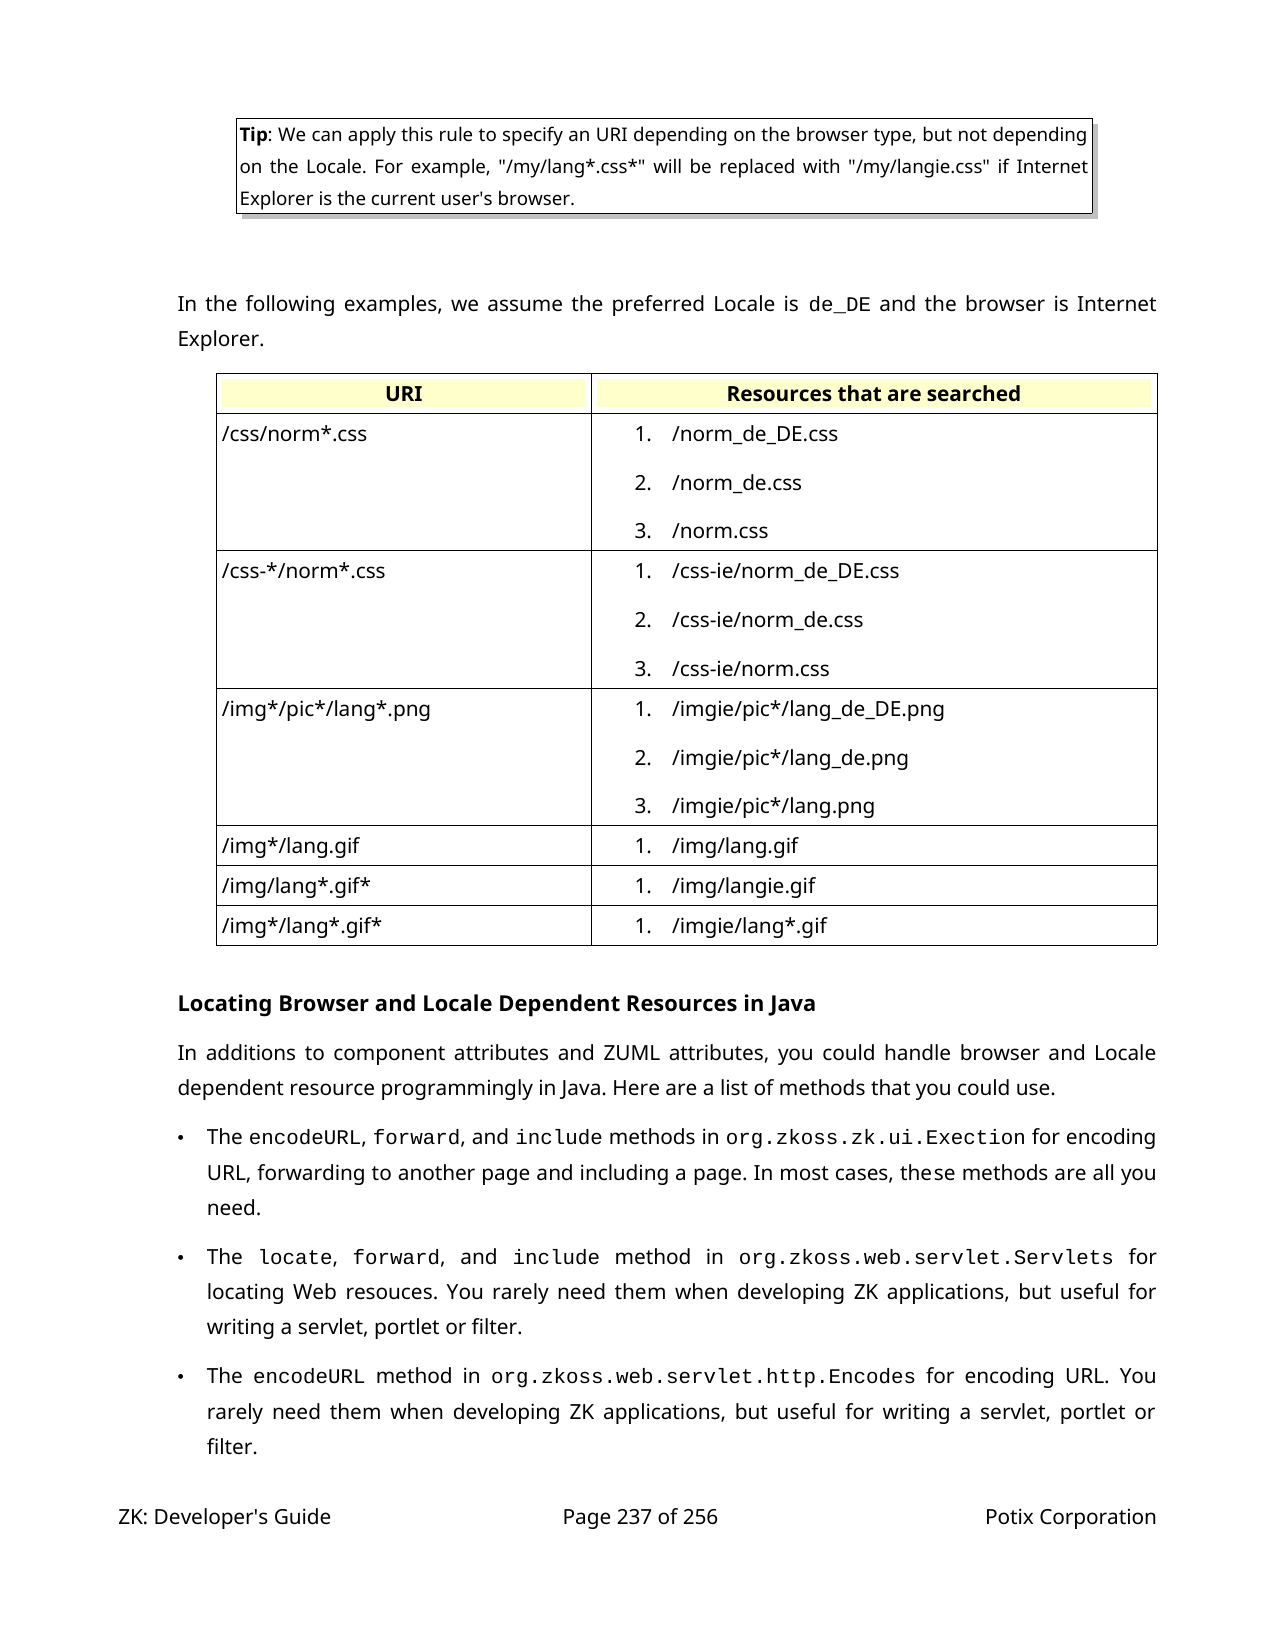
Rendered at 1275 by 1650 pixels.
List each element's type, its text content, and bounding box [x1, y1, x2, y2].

table_cell /css/norm*.css [217, 414, 591, 550]
table_cell /img/lang.gif [592, 826, 1157, 865]
table_cell /css-*/norm*.css [217, 551, 591, 688]
table_cell /css-ie/norm_de_DE.css /css-ie/norm_de.css /css-ie/norm.css [592, 551, 1157, 688]
table_cell /img/lang*.gif* [217, 866, 591, 905]
text In additions to component attributes and ZUML attributes, you could handle browser and Locale dependent resource programmingly in Java. Here are a list of methods that you could use. [177, 1038, 1157, 1102]
table_cell /imgie/pic*/lang_de_DE.png /imgie/pic*/lang_de.png /imgie/pic*/lang.png [592, 689, 1157, 825]
table_cell /imgie/lang*.gif [592, 906, 1157, 945]
table_header Resources that are searched [592, 374, 1157, 413]
text In the following examples, we assume the preferred Locale is de_DE and the browser is Internet Explorer. [177, 289, 1157, 353]
table_header URI [217, 374, 591, 413]
table_cell /norm_de_DE.css /norm_de.css /norm.css [592, 414, 1157, 550]
list The encodeURL method in org.zkoss.web.servlet.http.Encodes for encoding URL. You rarely need them when developing ZK applications, but useful for writing a servlet, portlet or filter. [177, 1361, 1157, 1460]
table_cell /img*/pic*/lang*.png [217, 689, 591, 825]
text Tip: We can apply this rule to specify an URI depending on the browser type, but not depending on the Locale. For example, "/my/lang*.css*" will be replaced with "/my/langie.css" if Internet Explorer is the current user's browser. [237, 119, 1092, 213]
subtitle Locating Browser and Locale Dependent Resources in Java [177, 987, 1157, 1017]
list The encodeURL, forward, and include methods in org.zkoss.zk.ui.Exection for encoding URL, forwarding to another page and including a page. In most cases, these methods are all you need. [177, 1122, 1157, 1221]
list The locate, forward, and include method in org.zkoss.web.servlet.Servlets for locating Web resouces. You rarely need them when developing ZK applications, but useful for writing a servlet, portlet or filter. [177, 1242, 1157, 1341]
table_cell /img*/lang*.gif* [217, 906, 591, 945]
table_cell /img/langie.gif [592, 866, 1157, 905]
table_cell /img*/lang.gif [217, 826, 591, 865]
